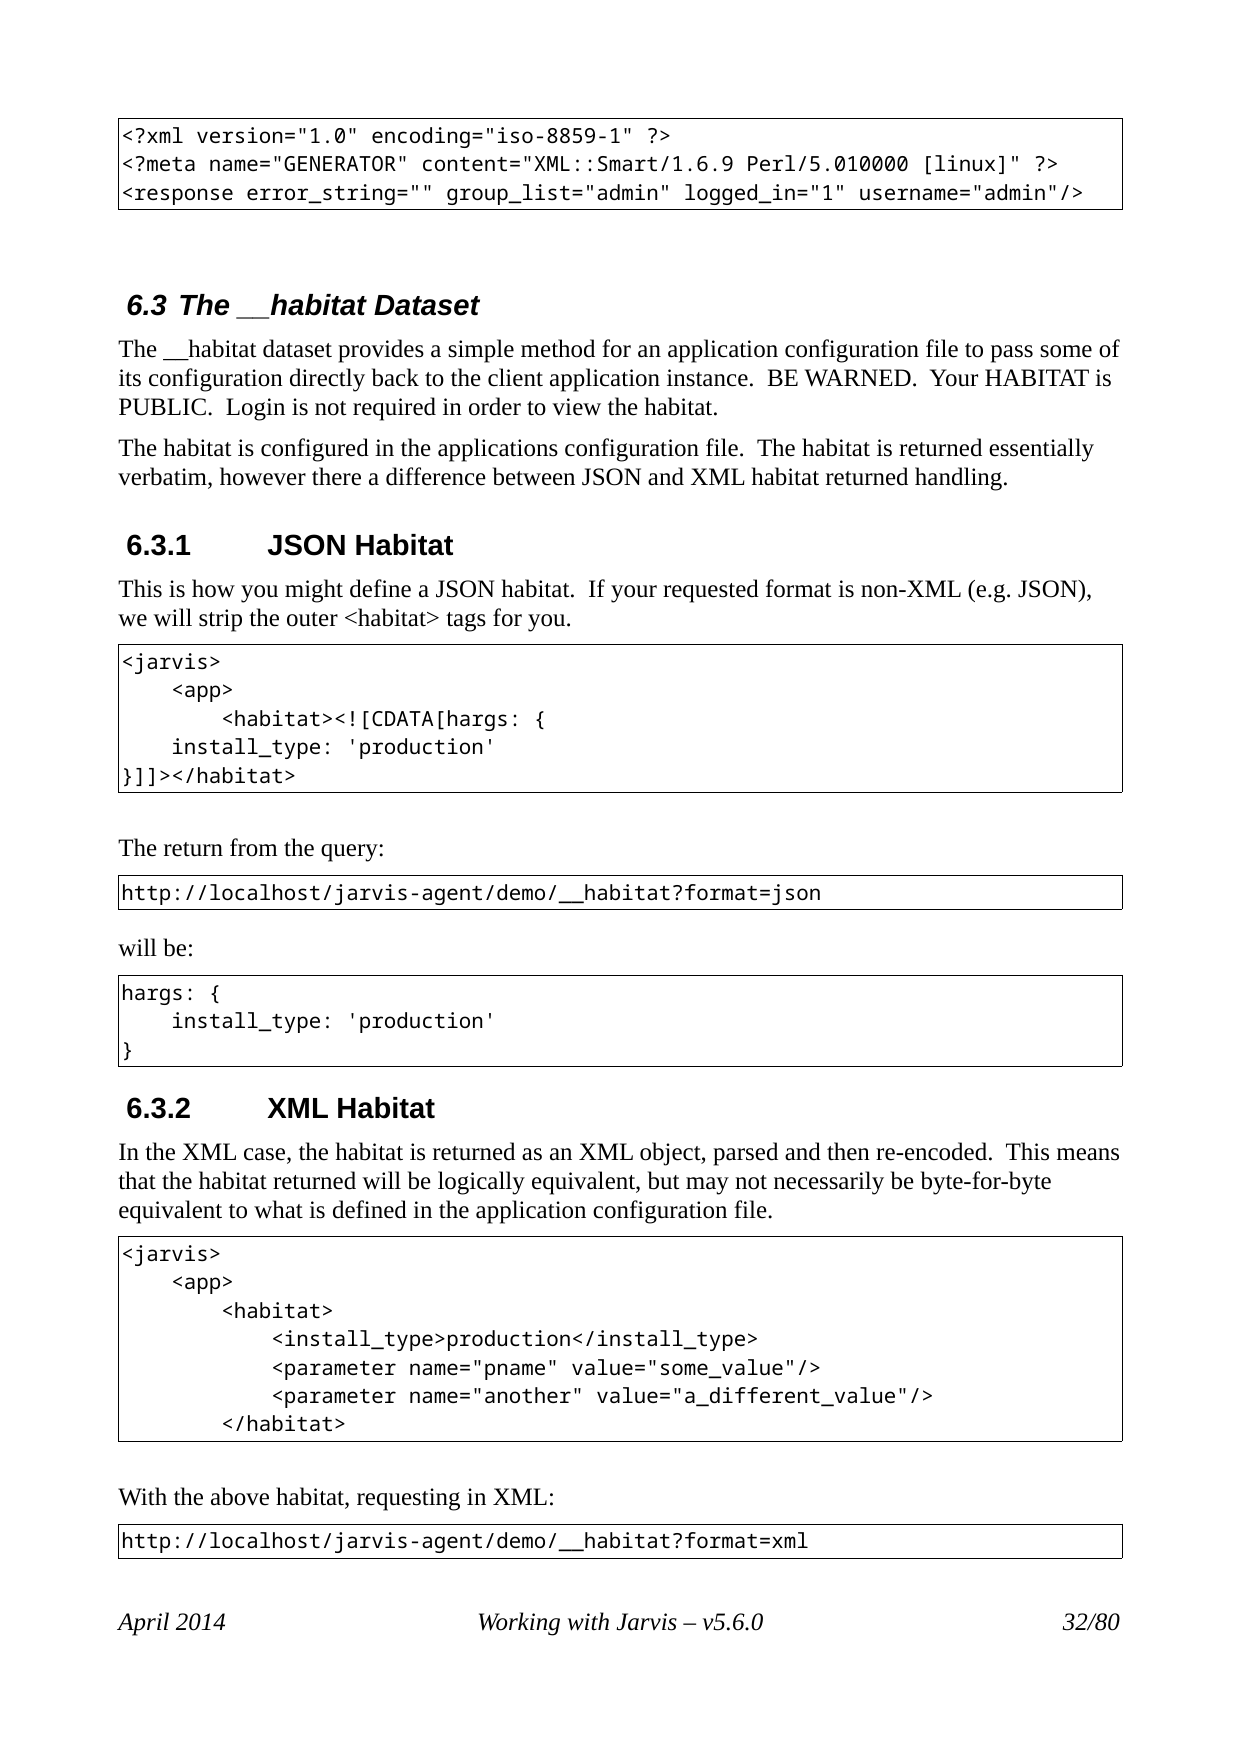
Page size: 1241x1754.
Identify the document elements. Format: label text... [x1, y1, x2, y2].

subtitle JSON Habitat [118, 528, 1122, 562]
subtitle The __habitat Dataset [118, 288, 1122, 322]
text In the XML case, the habitat is returned as an XML object, parsed and then re-encoded. This means that the habitat returned will be logically equivalent, but may not necessarily be byte-for-byte equivalent to what is defined in the application configuration file. [118, 1137, 1122, 1223]
text install_type: 'production' [119, 1003, 1122, 1032]
text } [119, 1032, 1122, 1066]
text http://localhost/jarvis-agent/demo/__habitat?format=xml [119, 1525, 1122, 1558]
text <response error_string="" group_list="admin" logged_in="1" username="admin"/> [119, 175, 1122, 209]
text <jarvis> [119, 1237, 1122, 1264]
text The habitat is configured in the applications configuration file. The habitat is returned essentially verbatim, however there a difference between JSON and XML habitat returned handling. [118, 433, 1122, 491]
text </habitat> [119, 1407, 1122, 1441]
text http://localhost/jarvis-agent/demo/__habitat?format=json [119, 876, 1122, 909]
text <app> [119, 672, 1122, 701]
text <?xml version="1.0" encoding="iso-8859-1" ?> [119, 119, 1122, 147]
text <habitat><![CDATA[hargs: { [119, 701, 1122, 729]
text The __habitat dataset provides a simple method for an application configuration file to pass some of its configuration directly back to the client application instance. BE WARNED. Your HABITAT is PUBLIC. Login is not required in order to view the habitat. [118, 334, 1122, 421]
text <?meta name="GENERATOR" content="XML::Smart/1.6.9 Perl/5.010000 [linux]" ?> [119, 147, 1122, 175]
text install_type: 'production' [119, 729, 1122, 758]
text <jarvis> [119, 645, 1122, 672]
text hargs: { [119, 976, 1122, 1003]
text The return from the query: [118, 833, 1122, 862]
text With the above habitat, requesting in XML: [118, 1482, 1122, 1511]
text <parameter name="pname" value="some_value"/> [119, 1350, 1122, 1378]
text <parameter name="another" value="a_different_value"/> [119, 1378, 1122, 1407]
text <app> [119, 1264, 1122, 1293]
text This is how you might define a JSON habitat. If your requested format is non-XML (e.g. JSON), we will strip the outer <habitat> tags for you. [118, 574, 1122, 632]
text <habitat> [119, 1293, 1122, 1321]
text <install_type>production</install_type> [119, 1321, 1122, 1350]
text }]]></habitat> [119, 758, 1122, 792]
text will be: [118, 933, 1122, 962]
subtitle XML Habitat [118, 1091, 1122, 1125]
